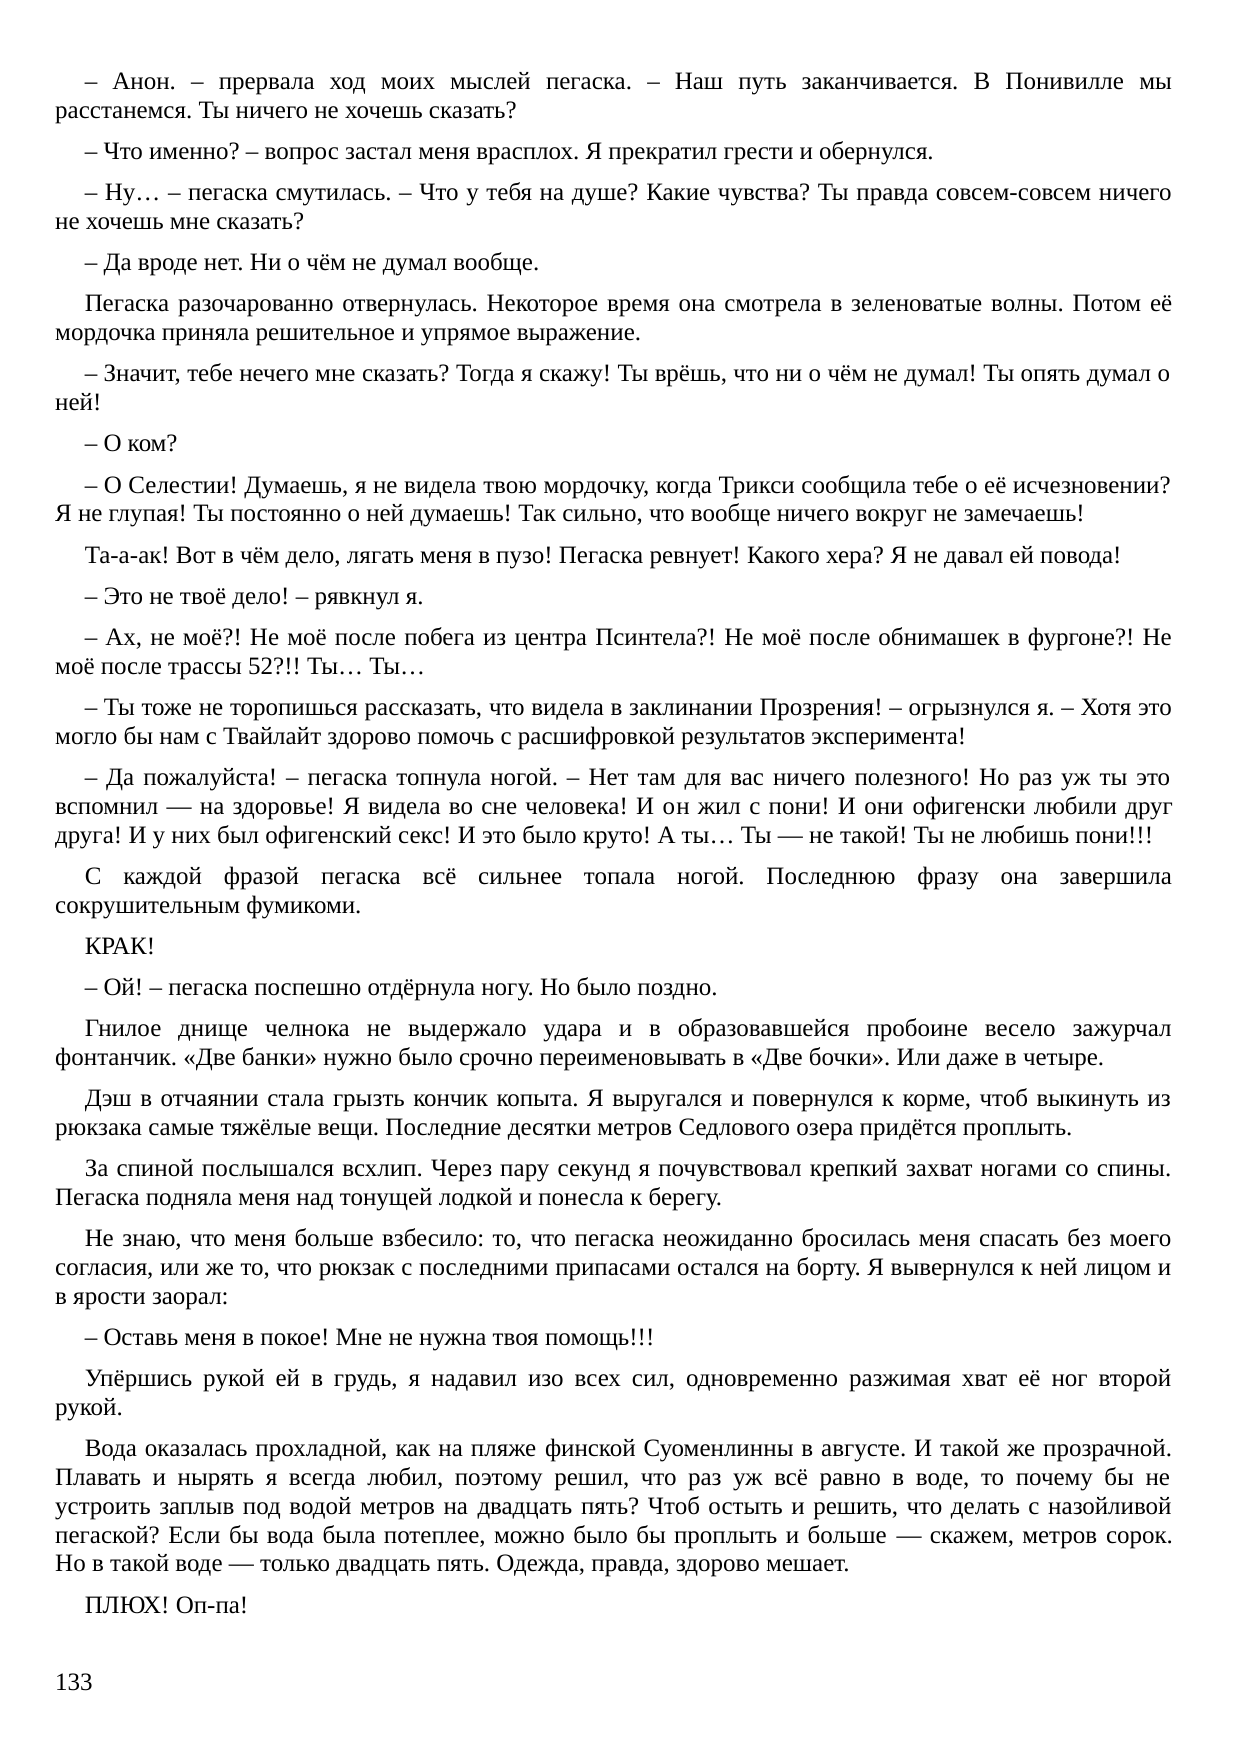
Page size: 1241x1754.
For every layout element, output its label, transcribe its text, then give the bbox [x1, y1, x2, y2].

text – Да вроде нет. Ни о чём не думал вообще. [55, 247, 1173, 276]
text – Да пожалуйста! – пегаска топнула ногой. – Нет там для вас ничего полезного! Но раз уж ты это вспомнил — на здоровье! Я видела во сне человека! И он жил с пони! И они офигенски любили друг друга! И у них был офигенский секс! И это было круто! А ты… Ты — не такой! Ты не любишь пони!!! [55, 762, 1173, 848]
text – Оставь меня в покое! Мне не нужна твоя помощь!!! [55, 1322, 1173, 1351]
text – Ты тоже не торопишься рассказать, что видела в заклинании Прозрения! – огрызнулся я. – Хотя это могло бы нам с Твайлайт здорово помочь с расшифровкой результатов эксперимента! [55, 692, 1173, 750]
text – Ну… – пегаска смутилась. – Что у тебя на душе? Какие чувства? Ты правда совсем-совсем ничего не хочешь мне сказать? [55, 177, 1173, 235]
text – Ах, не моё?! Не моё после побега из центра Псинтела?! Не моё после обнимашек в фургоне?! Не моё после трассы 52?!! Ты… Ты… [55, 622, 1173, 680]
text Та-а-ак! Вот в чём дело, лягать меня в пузо! Пегаска ревнует! Какого хера? Я не давал ей повода! [55, 540, 1173, 568]
text – Это не твоё дело! – рявкнул я. [55, 581, 1173, 610]
text За спиной послышался всхлип. Через пару секунд я почувствовал крепкий захват ногами со спины. Пегаска подняла меня над тонущей лодкой и понесла к берегу. [55, 1153, 1173, 1211]
text – О ком? [55, 428, 1173, 457]
text ПЛЮХ! Оп-па! [55, 1590, 1173, 1618]
text – Анон. – прервала ход моих мыслей пегаска. – Наш путь заканчивается. В Понивилле мы расстанемся. Ты ничего не хочешь сказать? [55, 66, 1173, 123]
text Упёршись рукой ей в грудь, я надавил изо всех сил, одновременно разжимая хват её ног второй рукой. [55, 1363, 1173, 1421]
text – Ой! – пегаска поспешно отдёрнула ногу. Но было поздно. [55, 972, 1173, 1001]
text Пегаска разочарованно отвернулась. Некоторое время она смотрела в зеленоватые волны. Потом её мордочка приняла решительное и упрямое выражение. [55, 288, 1173, 346]
text Вода оказалась прохладной, как на пляже финской Суоменлинны в августе. И такой же прозрачной. Плавать и нырять я всегда любил, поэтому решил, что раз уж всё равно в воде, то почему бы не устроить заплыв под водой метров на двадцать пять? Чтоб остыть и решить, что делать с назойливой пегаской? Если бы вода была потеплее, можно было бы проплыть и больше — скажем, метров сорок. Но в такой воде — только двадцать пять. Одежда, правда, здорово мешает. [55, 1433, 1173, 1577]
text – Что именно? – вопрос застал меня врасплох. Я прекратил грести и обернулся. [55, 136, 1173, 165]
text С каждой фразой пегаска всё сильнее топала ногой. Последнюю фразу она завершила сокрушительным фумикоми. [55, 861, 1173, 918]
text – О Селестии! Думаешь, я не видела твою мордочку, когда Трикси сообщила тебе о её исчезновении? Я не глупая! Ты постоянно о ней думаешь! Так сильно, что вообще ничего вокруг не замечаешь! [55, 470, 1173, 527]
text Дэш в отчаянии стала грызть кончик копыта. Я выругался и повернулся к корме, чтоб выкинуть из рюкзака самые тяжёлые вещи. Последние десятки метров Седлового озера придётся проплыть. [55, 1083, 1173, 1141]
text КРАК! [55, 931, 1173, 960]
text Гнилое днище челнока не выдержало удара и в образовавшейся пробоине весело зажурчал фонтанчик. «Две банки» нужно было срочно переименовывать в «Две бочки». Или даже в четыре. [55, 1013, 1173, 1071]
text – Значит, тебе нечего мне сказать? Тогда я скажу! Ты врёшь, что ни о чём не думал! Ты опять думал о ней! [55, 358, 1173, 416]
text Не знаю, что меня больше взбесило: то, что пегаска неожиданно бросилась меня спасать без моего согласия, или же то, что рюкзак с последними припасами остался на борту. Я вывернулся к ней лицом и в ярости заорал: [55, 1223, 1173, 1310]
